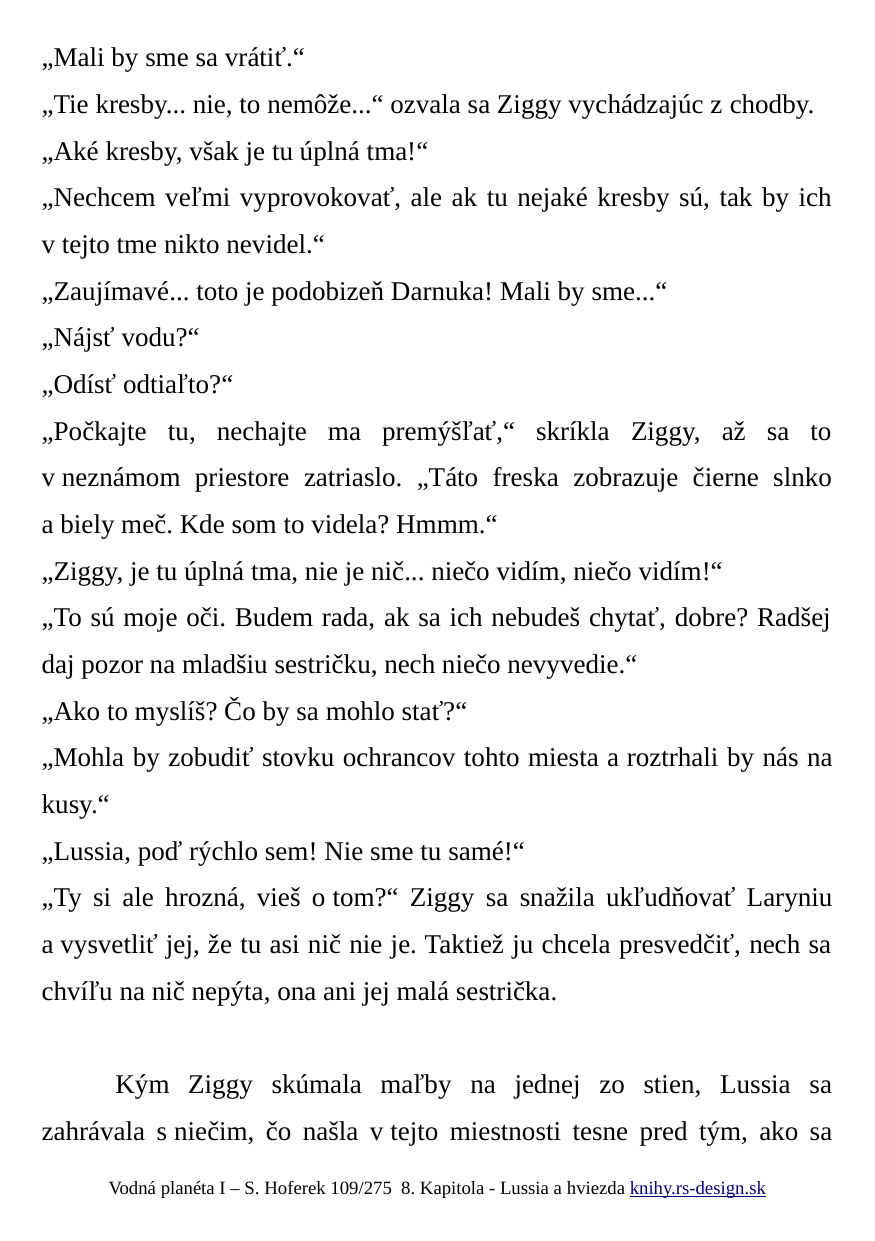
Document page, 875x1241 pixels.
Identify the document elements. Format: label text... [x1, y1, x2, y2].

text „Odísť odtiaľto?“ [41, 368, 833, 399]
text „Ako to myslíš? Čo by sa mohlo stať?“ [41, 695, 833, 726]
text Kým Ziggy skúmala maľby na jednej zo stien, Lussia sa zahrávala s niečim, čo našla v tejto miestnosti tesne pred tým, ako sa [41, 1068, 833, 1146]
text „Počkajte tu, nechajte ma premýšľať,“ skríkla Ziggy, až sa to v neznámom priestore zatriaslo. „Táto freska zobrazuje čierne slnko a biely meč. Kde som to videla? Hmmm.“ [41, 415, 833, 539]
text „Mali by sme sa vrátiť.“ [41, 41, 833, 72]
text „Aké kresby, však je tu úplná tma!“ [41, 135, 833, 166]
text „Ziggy, je tu úplná tma, nie je nič... niečo vidím, niečo vidím!“ [41, 555, 833, 586]
text „Nechcem veľmi vyprovokovať, ale ak tu nejaké kresby sú, tak by ich v tejto tme nikto nevidel.“ [41, 181, 833, 259]
text „Nájsť vodu?“ [41, 321, 833, 352]
text „Ty si ale hrozná, vieš o tom?“ Ziggy sa snažila ukľudňovať Laryniu a vysvetliť jej, že tu asi nič nie je. Taktiež ju chcela presvedčiť, nech sa chvíľu na nič nepýta, ona ani jej malá sestrička. [41, 881, 833, 1006]
text „Lussia, poď rýchlo sem! Nie sme tu samé!“ [41, 835, 833, 866]
text „Zaujímavé... toto je podobizeň Darnuka! Mali by sme...“ [41, 275, 833, 306]
text „Tie kresby... nie, to nemôže...“ ozvala sa Ziggy vychádzajúc z chodby. [41, 88, 833, 119]
text „To sú moje oči. Budem rada, ak sa ich nebudeš chytať, dobre? Radšej daj pozor na mladšiu sestričku, nech niečo nevyvedie.“ [41, 601, 833, 679]
text „Mohla by zobudiť stovku ochrancov tohto miesta a roztrhali by nás na kusy.“ [41, 741, 833, 819]
